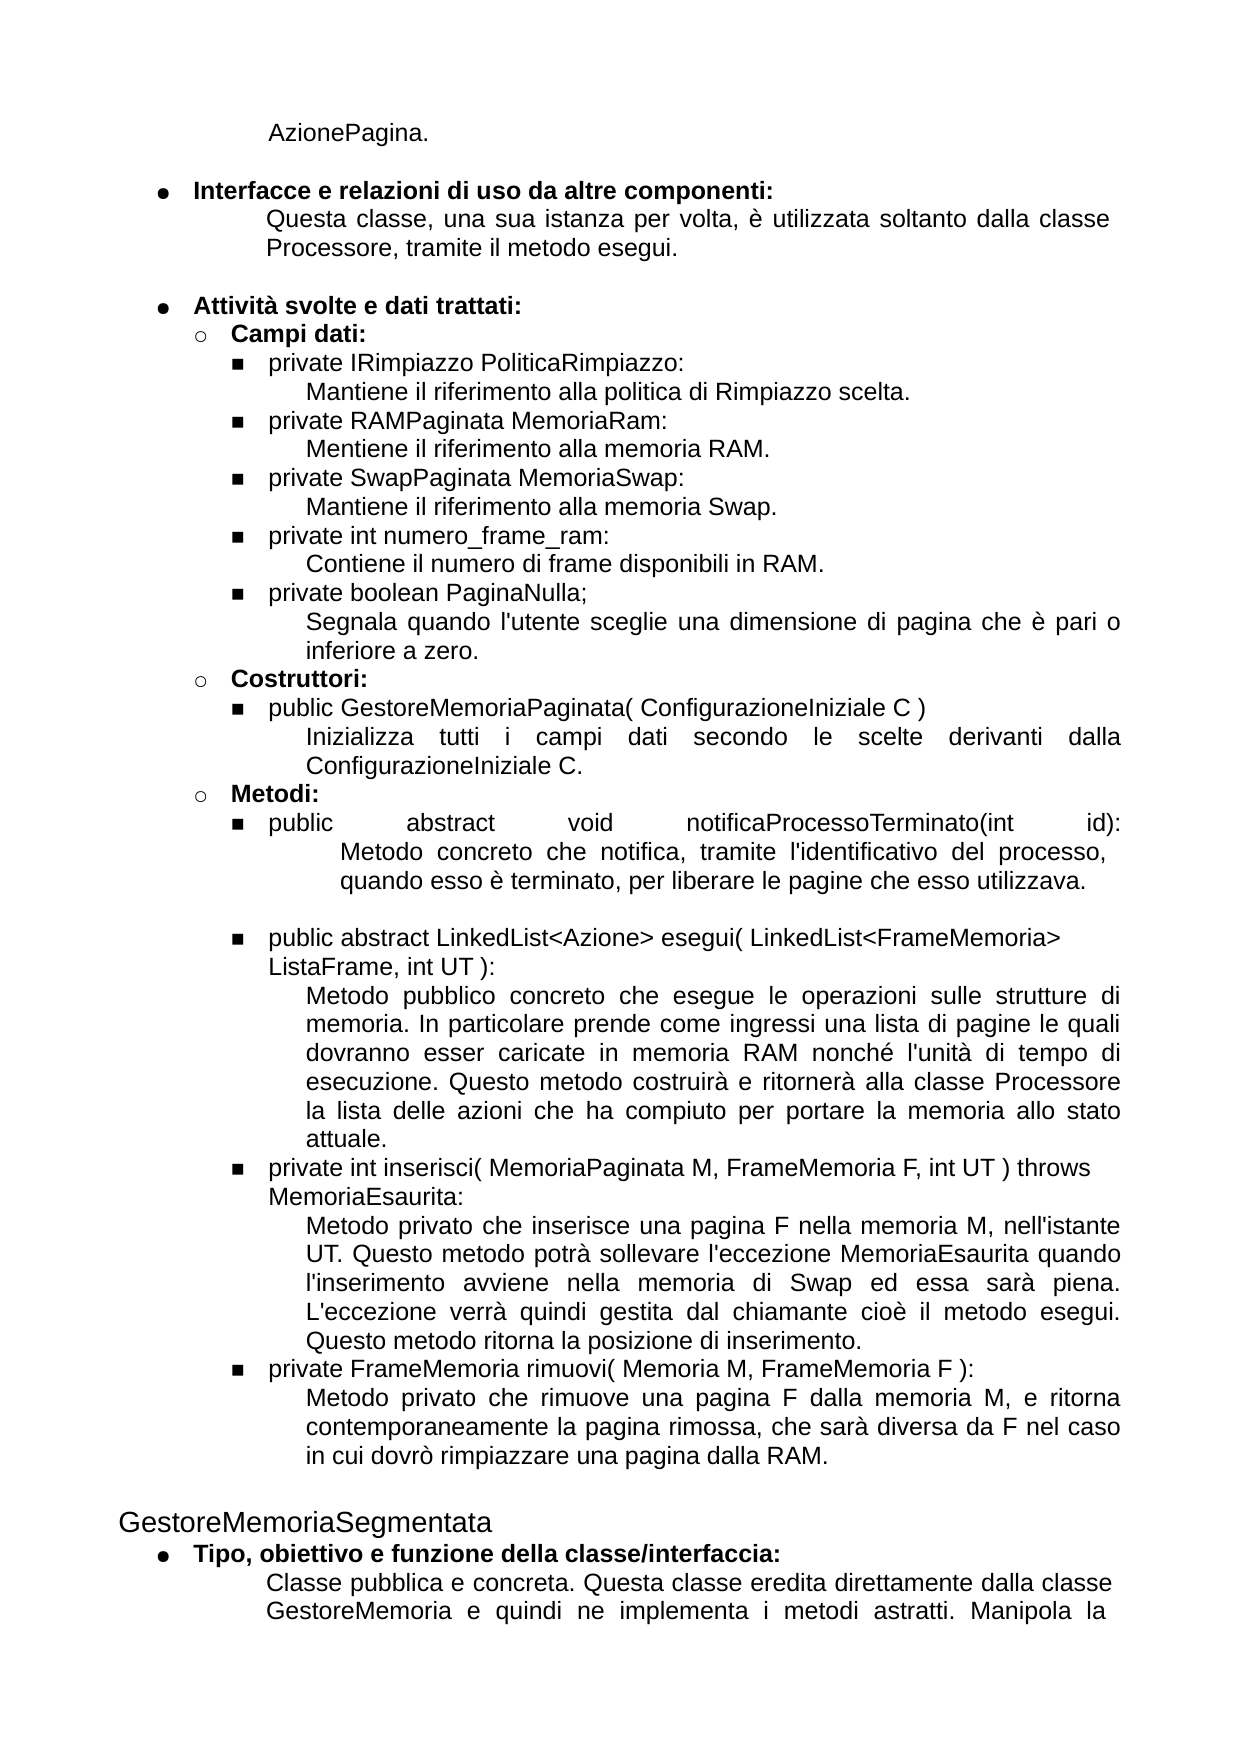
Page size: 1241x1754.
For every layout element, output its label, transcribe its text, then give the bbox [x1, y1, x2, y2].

list Contiene il numero di frame disponibili in RAM. [268, 549, 1122, 578]
list Mantiene il riferimento alla politica di Rimpiazzo scelta. [268, 377, 1122, 406]
list Questa classe, una sua istanza per volta, è utilizzata soltanto dalla classe Processore, tramite il metodo esegui. [156, 204, 1122, 262]
list AzionePagina. [231, 118, 1122, 147]
list Metodo privato che inserisce una pagina F nella memoria M, nell'istante UT. Questo metodo potrà sollevare l'eccezione MemoriaEsaurita quando l'inserimento avviene nella memoria di Swap ed essa sarà piena. L'eccezione verrà quindi gestita dal chiamante cioè il metodo esegui. Questo metodo ritorna la posizione di inserimento. [268, 1211, 1122, 1354]
list private IRimpiazzo PoliticaRimpiazzo: [231, 348, 1122, 377]
list Metodo pubblico concreto che esegue le operazioni sulle strutture di memoria. In particolare prende come ingressi una lista di pagine le quali dovranno esser caricate in memoria RAM nonché l'unità di tempo di esecuzione. Questo metodo costruirà e ritornerà alla classe Processore la lista delle azioni che ha compiuto per portare la memoria allo stato attuale. [268, 981, 1122, 1153]
list public GestoreMemoriaPaginata( ConfigurazioneIniziale C ) [231, 693, 1122, 722]
list private boolean PaginaNulla; [231, 578, 1122, 607]
list Mentiene il riferimento alla memoria RAM. [268, 434, 1122, 463]
list private int numero_frame_ram: [231, 521, 1122, 549]
list private RAMPaginata MemoriaRam: [231, 406, 1122, 434]
list Campi dati: [193, 319, 1122, 348]
text GestoreMemoriaSegmentata [118, 1505, 1122, 1539]
list public abstract LinkedList<Azione> esegui( LinkedList<FrameMemoria> ListaFrame, int UT ): [231, 923, 1122, 981]
list Metodi: [193, 779, 1122, 808]
list Classe pubblica e concreta. Questa classe eredita direttamente dalla classe GestoreMemoria e quindi ne implementa i metodi astratti. Manipola la [156, 1568, 1122, 1625]
list private SwapPaginata MemoriaSwap: [231, 463, 1122, 492]
list Segnala quando l'utente sceglie una dimensione di pagina che è pari o inferiore a zero. [268, 607, 1122, 664]
list Attività svolte e dati trattati: [156, 291, 1122, 319]
list Metodo privato che rimuove una pagina F dalla memoria M, e ritorna contemporaneamente la pagina rimossa, che sarà diversa da F nel caso in cui dovrò rimpiazzare una pagina dalla RAM. [268, 1383, 1122, 1469]
list private int inserisci( MemoriaPaginata M, FrameMemoria F, int UT ) throws MemoriaEsaurita: [231, 1153, 1122, 1211]
list Interfacce e relazioni di uso da altre componenti: [156, 176, 1122, 204]
list Tipo, obiettivo e funzione della classe/interfaccia: [156, 1539, 1122, 1568]
list public abstract void notificaProcessoTerminato(int id): Metodo concreto che notifica, tramite l'identificativo del processo, quando esso è terminato, per liberare le pagine che esso utilizzava. [231, 808, 1122, 894]
list private FrameMemoria rimuovi( Memoria M, FrameMemoria F ): [231, 1354, 1122, 1383]
list Mantiene il riferimento alla memoria Swap. [268, 492, 1122, 521]
list Costruttori: [193, 664, 1122, 693]
list Inizializza tutti i campi dati secondo le scelte derivanti dalla ConfigurazioneIniziale C. [268, 722, 1122, 779]
